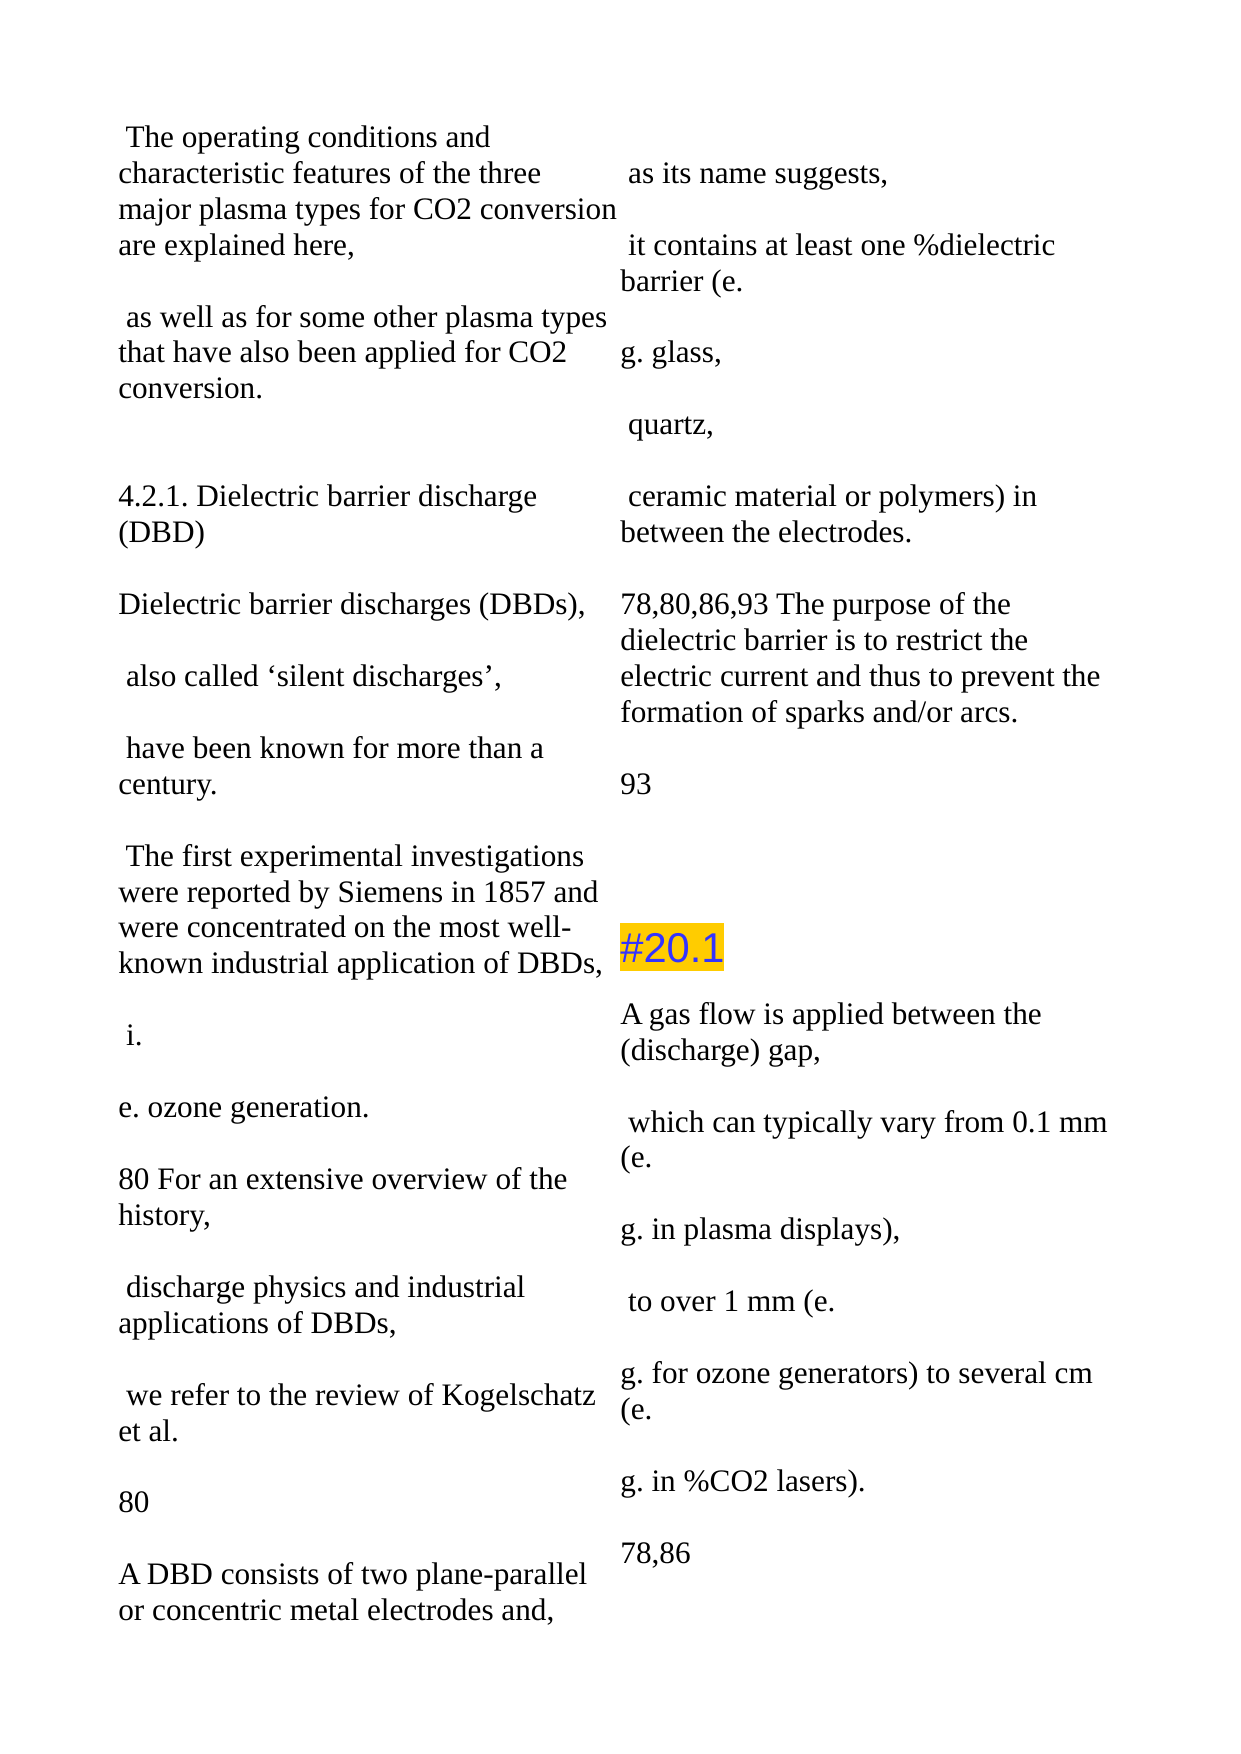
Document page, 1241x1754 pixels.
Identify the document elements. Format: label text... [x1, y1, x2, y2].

text quartz, [620, 406, 1122, 442]
text 80 [118, 1484, 620, 1520]
text g. in plasma displays), [620, 1211, 1122, 1247]
text The operating conditions and characteristic features of the three major plasma types for CO2 conversion are explained here, [118, 118, 620, 262]
text 80 For an extensive overview of the history, [118, 1160, 620, 1232]
text i. [118, 1017, 620, 1052]
text e. ozone generation. [118, 1088, 620, 1124]
text 78,86 [620, 1534, 1122, 1570]
text also called ‘silent discharges’, [118, 657, 620, 693]
text Dielectric barrier discharges (DBDs), [118, 585, 620, 621]
text g. in %CO2 lasers). [620, 1462, 1122, 1498]
text 93 [620, 765, 1122, 801]
text g. glass, [620, 334, 1122, 370]
text as its name suggests, [620, 154, 1122, 190]
text have been known for more than a century. [118, 729, 620, 801]
text to over 1 mm (e. [620, 1282, 1122, 1318]
text A DBD consists of two plane-parallel or concentric metal electrodes and, [118, 1556, 620, 1627]
text The first experimental investigations were reported by Siemens in 1857 and were concentrated on the most well-known industrial application of DBDs, [118, 837, 620, 981]
text discharge physics and industrial applications of DBDs, [118, 1268, 620, 1340]
text as well as for some other plasma types that have also been applied for CO2 conversion. [118, 298, 620, 406]
text g. for ozone generators) to several cm (e. [620, 1354, 1122, 1426]
text 4.2.1. Dielectric barrier discharge (DBD) [118, 477, 620, 549]
text we refer to the review of Kogelschatz et al. [118, 1376, 620, 1448]
text which can typically vary from 0.1 mm (e. [620, 1103, 1122, 1175]
text A gas flow is applied between the (discharge) gap, [620, 995, 1122, 1067]
text ceramic material or polymers) in between the electrodes. [620, 477, 1122, 549]
text #20.1 [620, 923, 1122, 971]
text it contains at least one %dielectric barrier (e. [620, 226, 1122, 298]
text 78,80,86,93 The purpose of the dielectric barrier is to restrict the electric current and thus to prevent the formation of sparks and/or arcs. [620, 585, 1122, 729]
